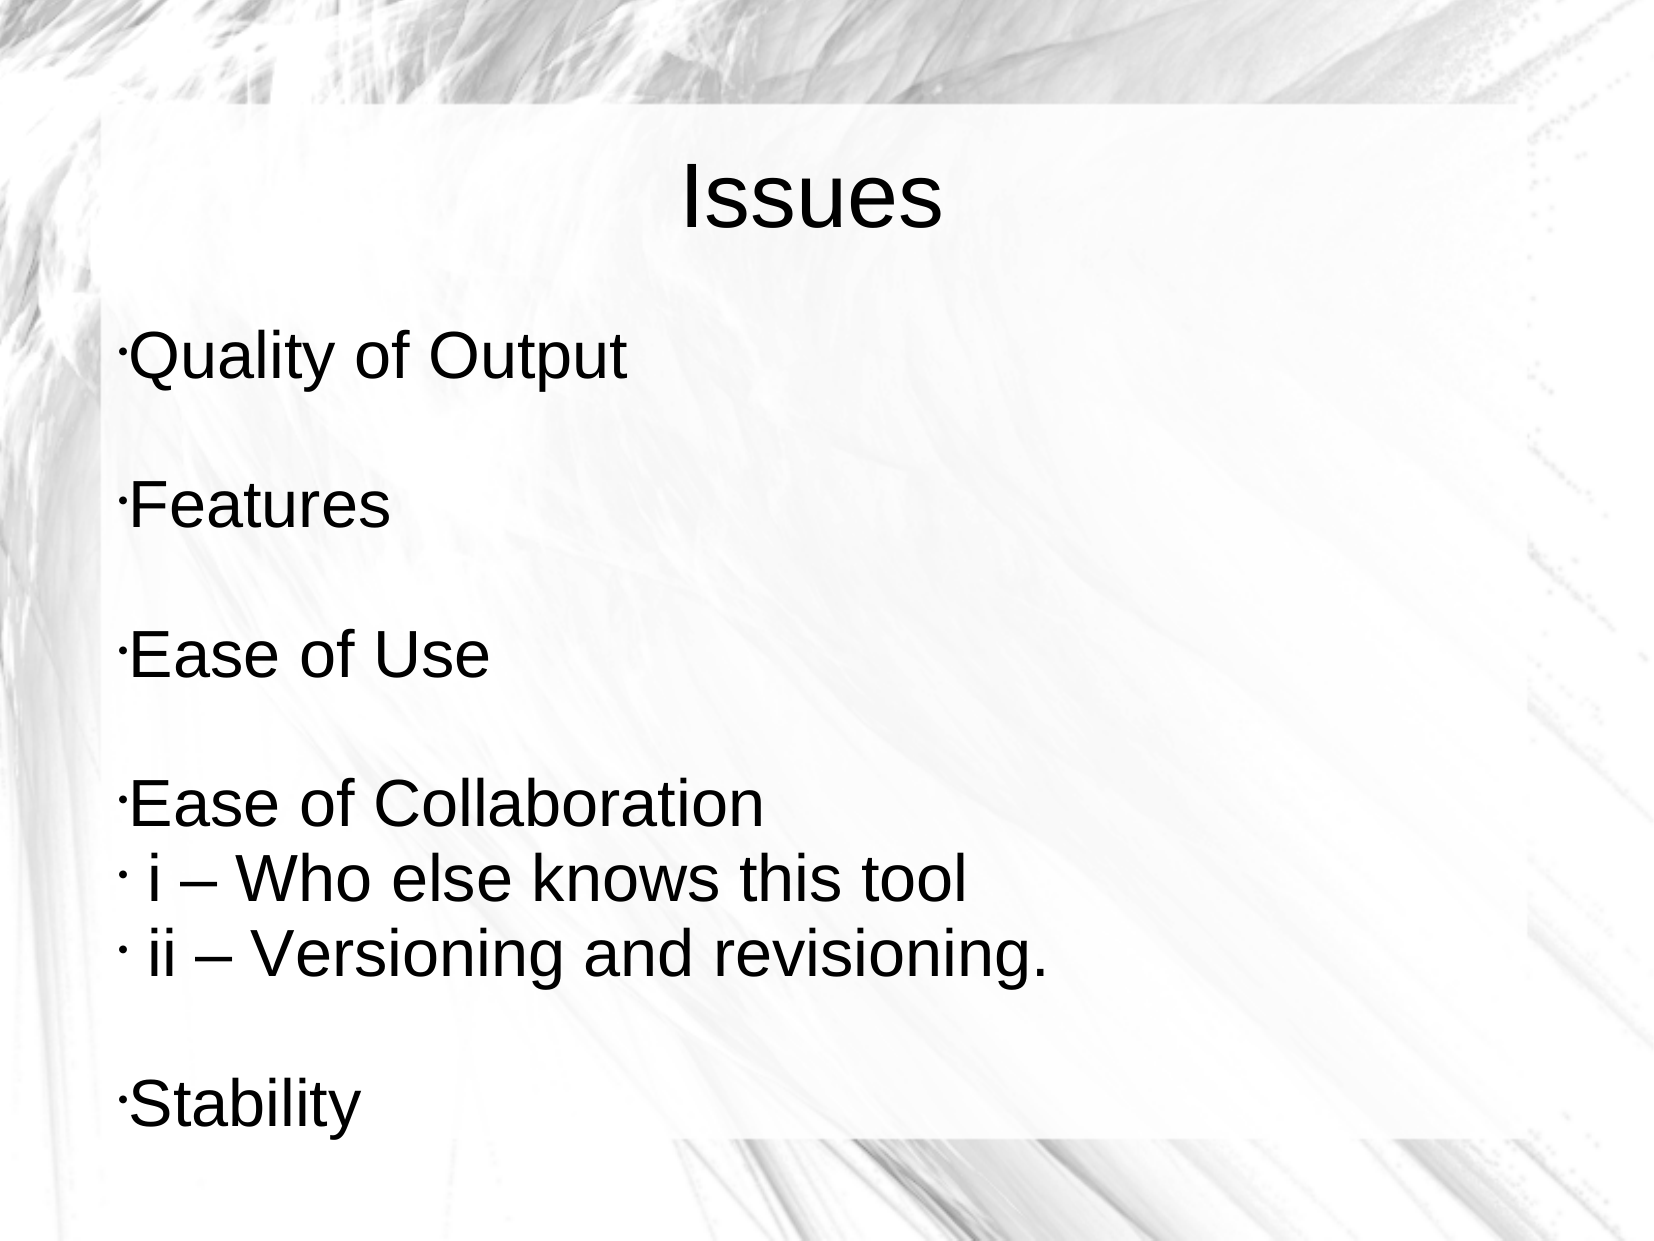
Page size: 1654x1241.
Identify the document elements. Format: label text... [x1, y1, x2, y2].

title Issues [118, 119, 1506, 243]
picture [0, 0, 1654, 1241]
subtitle Quality of Output Features Ease of Use Ease of Collaboration i – Who else knows this tool ii – Versioning and revisioning. Stability [118, 243, 1571, 1216]
